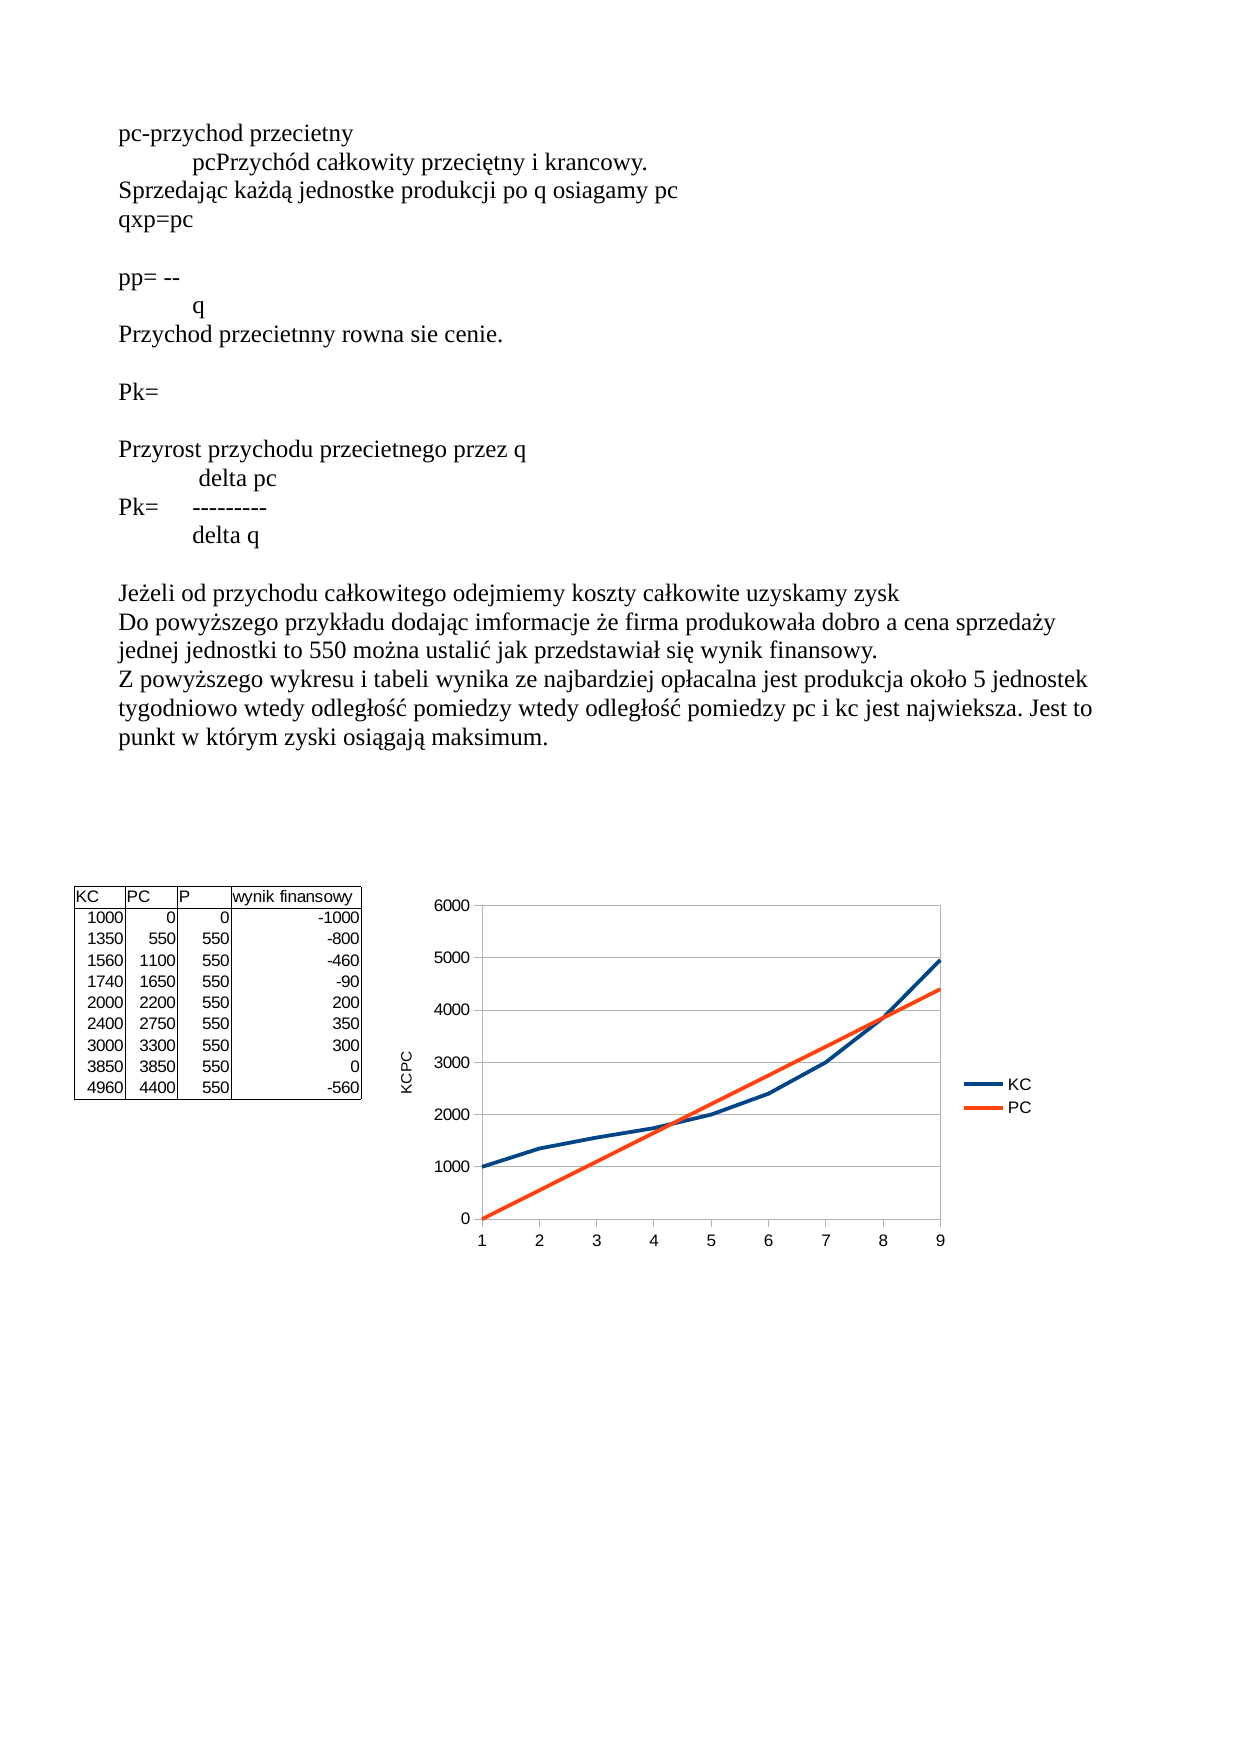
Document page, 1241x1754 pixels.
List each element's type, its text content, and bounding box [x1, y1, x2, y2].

text Jeżeli od przychodu całkowitego odejmiemy koszty całkowite uzyskamy zysk [118, 578, 1122, 607]
text Przychod przecietnny rowna sie cenie. [118, 319, 1122, 348]
text Sprzedając każdą jednostke produkcji po q osiagamy pc [118, 176, 1122, 204]
text delta q [118, 521, 1122, 549]
text delta pc [118, 463, 1122, 492]
text Przyrost przychodu przecietnego przez q [118, 434, 1122, 463]
text Do powyższego przykładu dodając imformacje że firma produkowała dobro a cena sprzedaży jednej jednostki to 550 można ustalić jak przedstawiał się wynik finansowy. [118, 607, 1122, 664]
text pc-przychod przecietny [118, 118, 1122, 147]
text pp= -- [118, 262, 1122, 291]
text pcPrzychód całkowity przeciętny i krancowy. [118, 147, 1122, 176]
text Z powyższego wykresu i tabeli wynika ze najbardziej opłacalna jest produkcja około 5 jednostek tygodniowo wtedy odległość pomiedzy wtedy odległość pomiedzy pc i kc jest najwieksza. Jest to punkt w którym zyski osiągają maksimum. [118, 664, 1122, 751]
text q [118, 291, 1122, 319]
text qxp=pc [118, 204, 1122, 233]
text Pk= [118, 377, 1122, 406]
text Pk= --------- [118, 492, 1122, 521]
